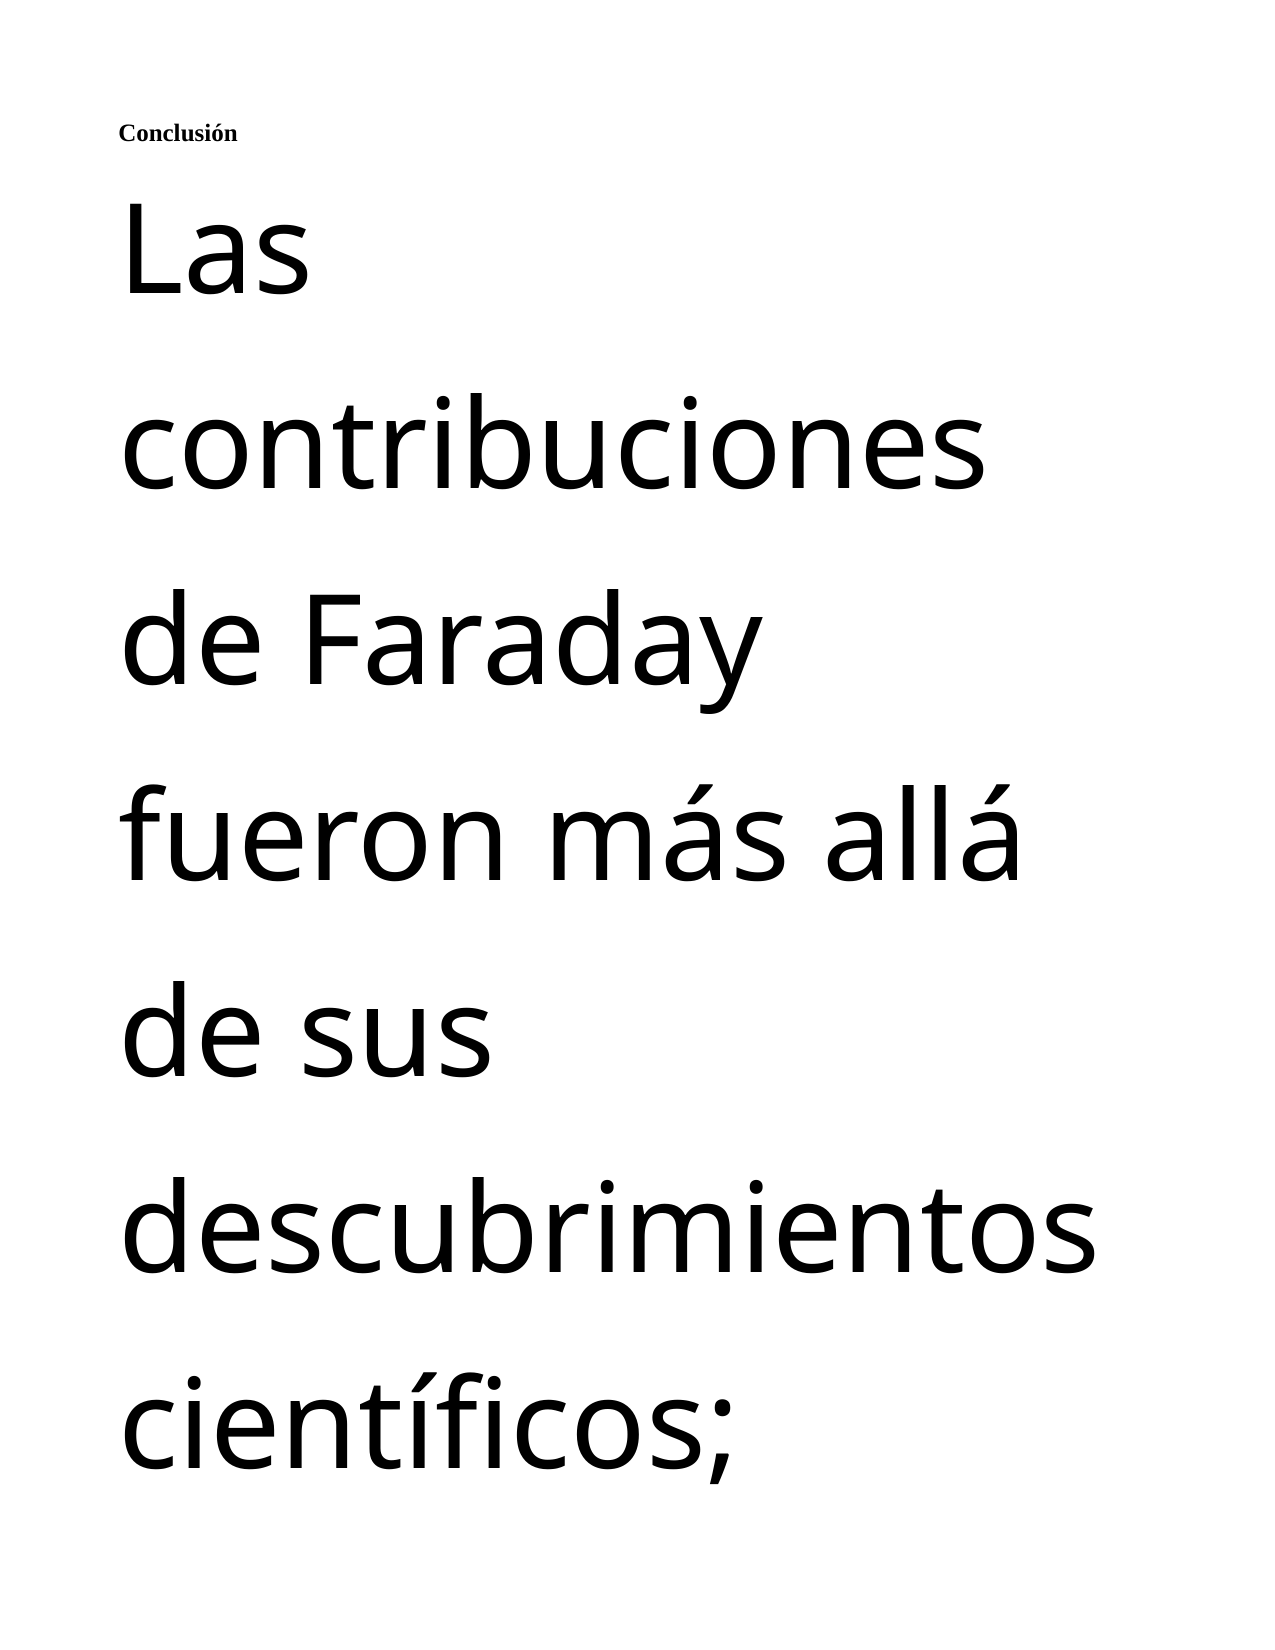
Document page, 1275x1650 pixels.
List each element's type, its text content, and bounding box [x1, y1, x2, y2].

text Las contribuciones de Faraday fueron más allá de sus descubrimientos científicos; [118, 159, 1157, 1505]
subtitle Conclusión [118, 118, 1157, 147]
